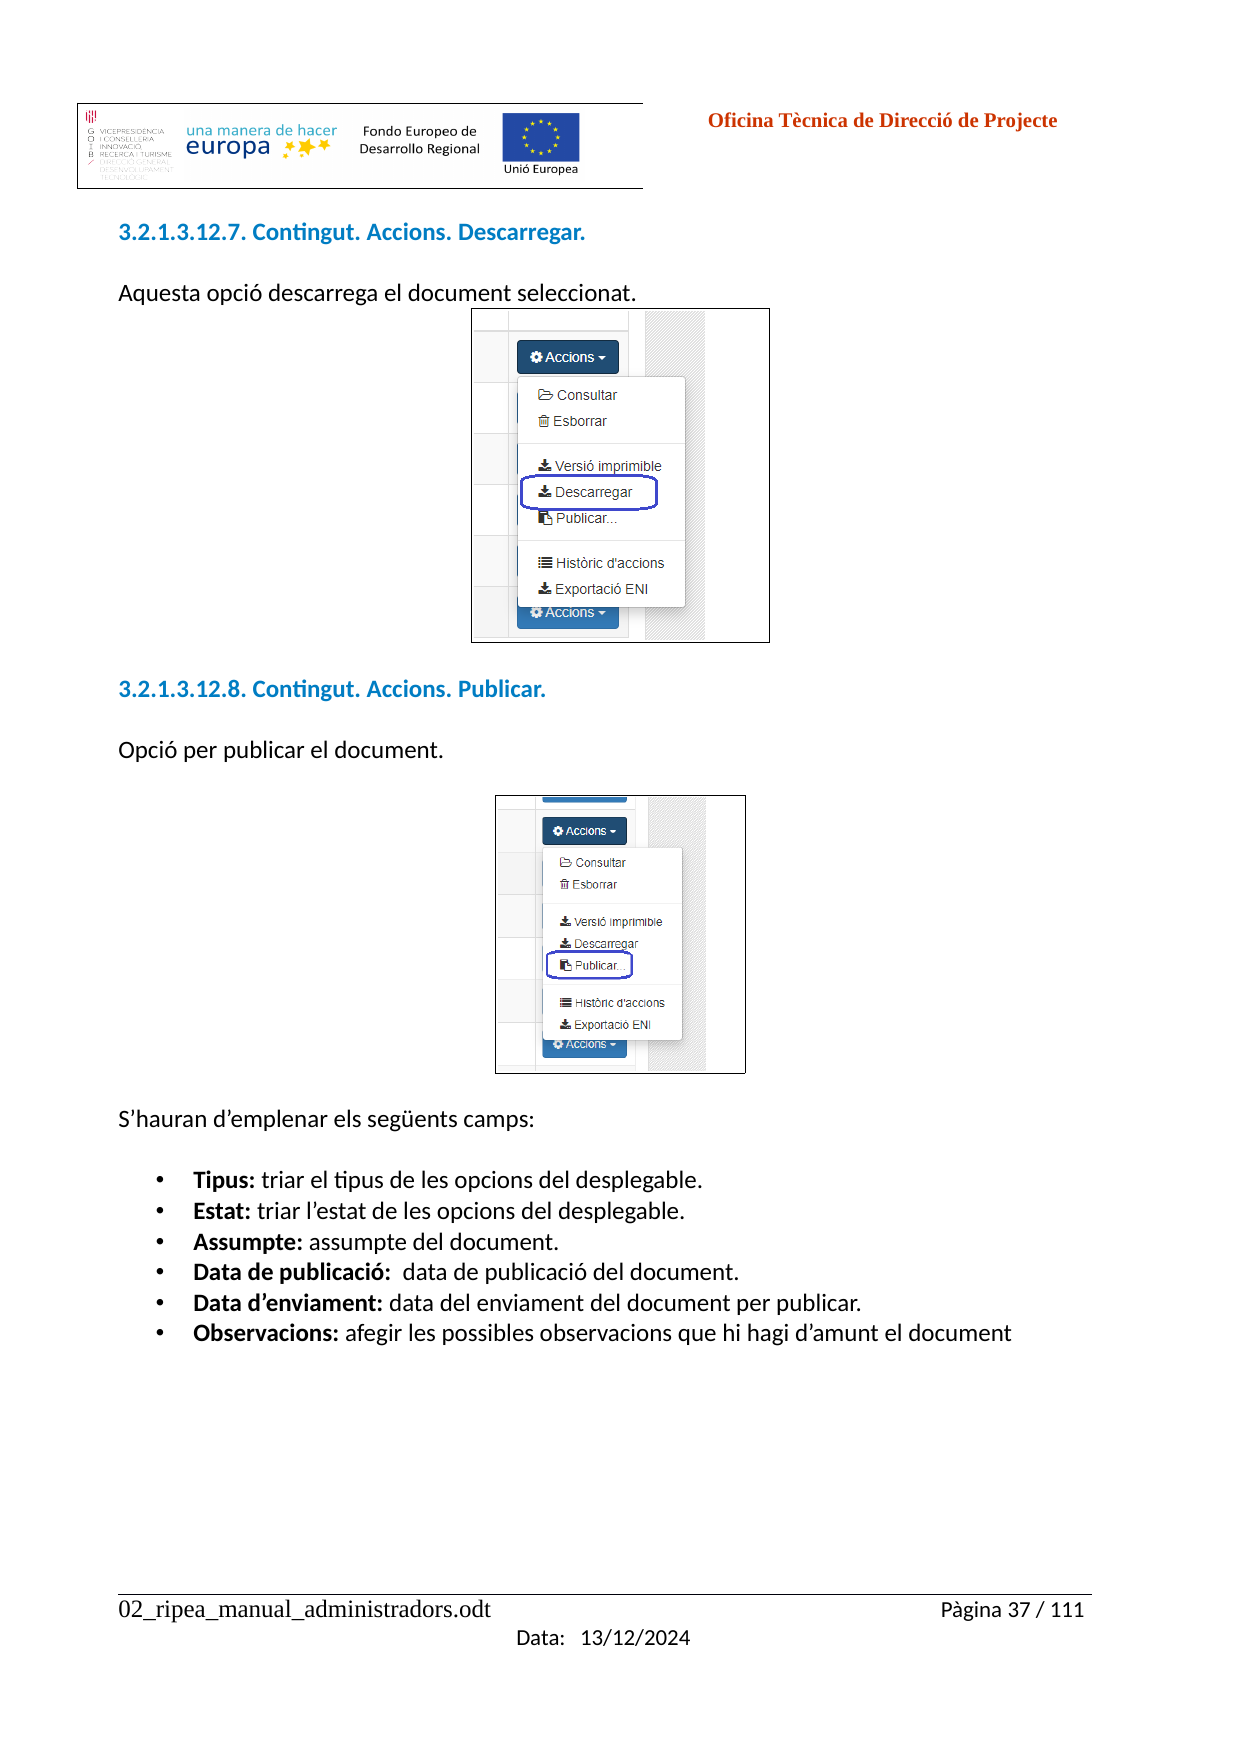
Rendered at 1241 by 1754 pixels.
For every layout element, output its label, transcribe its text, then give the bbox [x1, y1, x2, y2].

list Data d’enviament: data del enviament del document per publicar. [156, 1287, 1122, 1317]
list Estat: triar l’estat de les opcions del desplegable. [156, 1195, 1122, 1226]
list Assumpte: assumpte del document. [156, 1226, 1122, 1256]
subtitle 3.2.1.3.12.7. Contingut. Accions. Descarregar. [118, 216, 1122, 247]
picture [498, 797, 743, 1071]
text Opció per publicar el document. [118, 734, 1122, 764]
list Observacions: afegir les possibles observacions que hi hagi d’amunt el document [156, 1317, 1122, 1348]
text S’hauran d’emplenar els següents camps: [118, 1104, 1122, 1134]
text Aquesta opció descarrega el document seleccionat. [118, 277, 1122, 308]
picture [473, 311, 767, 640]
picture [82, 108, 178, 182]
picture [184, 108, 585, 182]
subtitle 3.2.1.3.12.8. Contingut. Accions. Publicar. [118, 673, 1122, 703]
list Data de publicació: data de publicació del document. [156, 1256, 1122, 1287]
list Tipus: triar el tipus de les opcions del desplegable. [156, 1165, 1122, 1195]
